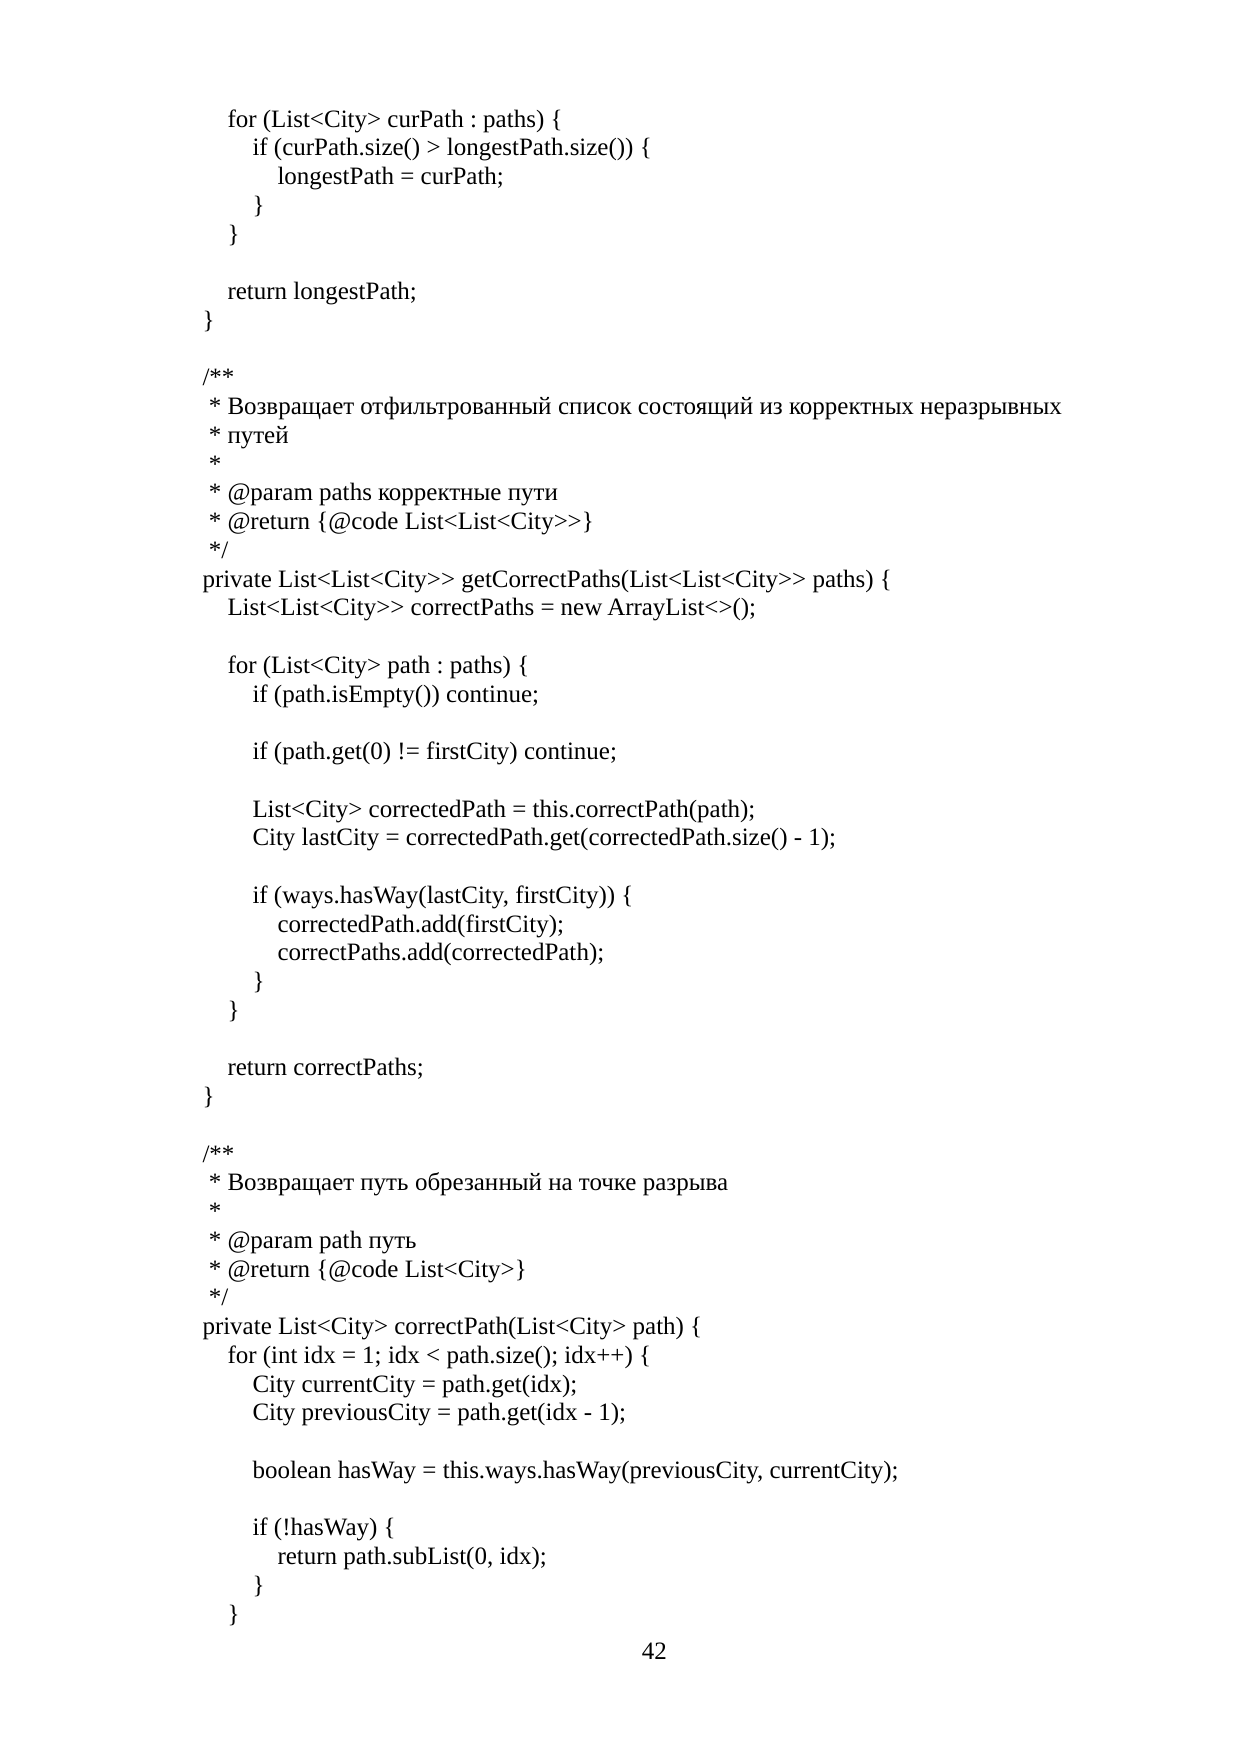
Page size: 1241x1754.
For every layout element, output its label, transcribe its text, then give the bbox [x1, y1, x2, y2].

text for (List<City> curPath : paths) { if (curPath.size() > longestPath.size()) { longestPath = curPath; } } return longestPath; } /** * Возвращает отфильтрованный список состоящий из корректных неразрывных * путей * * @param paths корректные пути * @return {@code List<List<City>>} */ private List<List<City>> getCorrectPaths(List<List<City>> paths) { List<List<City>> correctPaths = new ArrayList<>(); for (List<City> path : paths) { if (path.isEmpty()) continue; if (path.get(0) != firstCity) continue; List<City> correctedPath = this.correctPath(path); City lastCity = correctedPath.get(correctedPath.size() - 1); if (ways.hasWay(lastCity, firstCity)) { correctedPath.add(firstCity); correctPaths.add(correctedPath); } } return correctPaths; } /** * Возвращает путь обрезанный на точке разрыва * * @param path путь * @return {@code List<City>} */ private List<City> correctPath(List<City> path) { for (int idx = 1; idx < path.size(); idx++) { City currentCity = path.get(idx); City previousCity = path.get(idx - 1); boolean hasWay = this.ways.hasWay(previousCity, currentCity); if (!hasWay) { return path.subList(0, idx); } } [177, 75, 1152, 1627]
